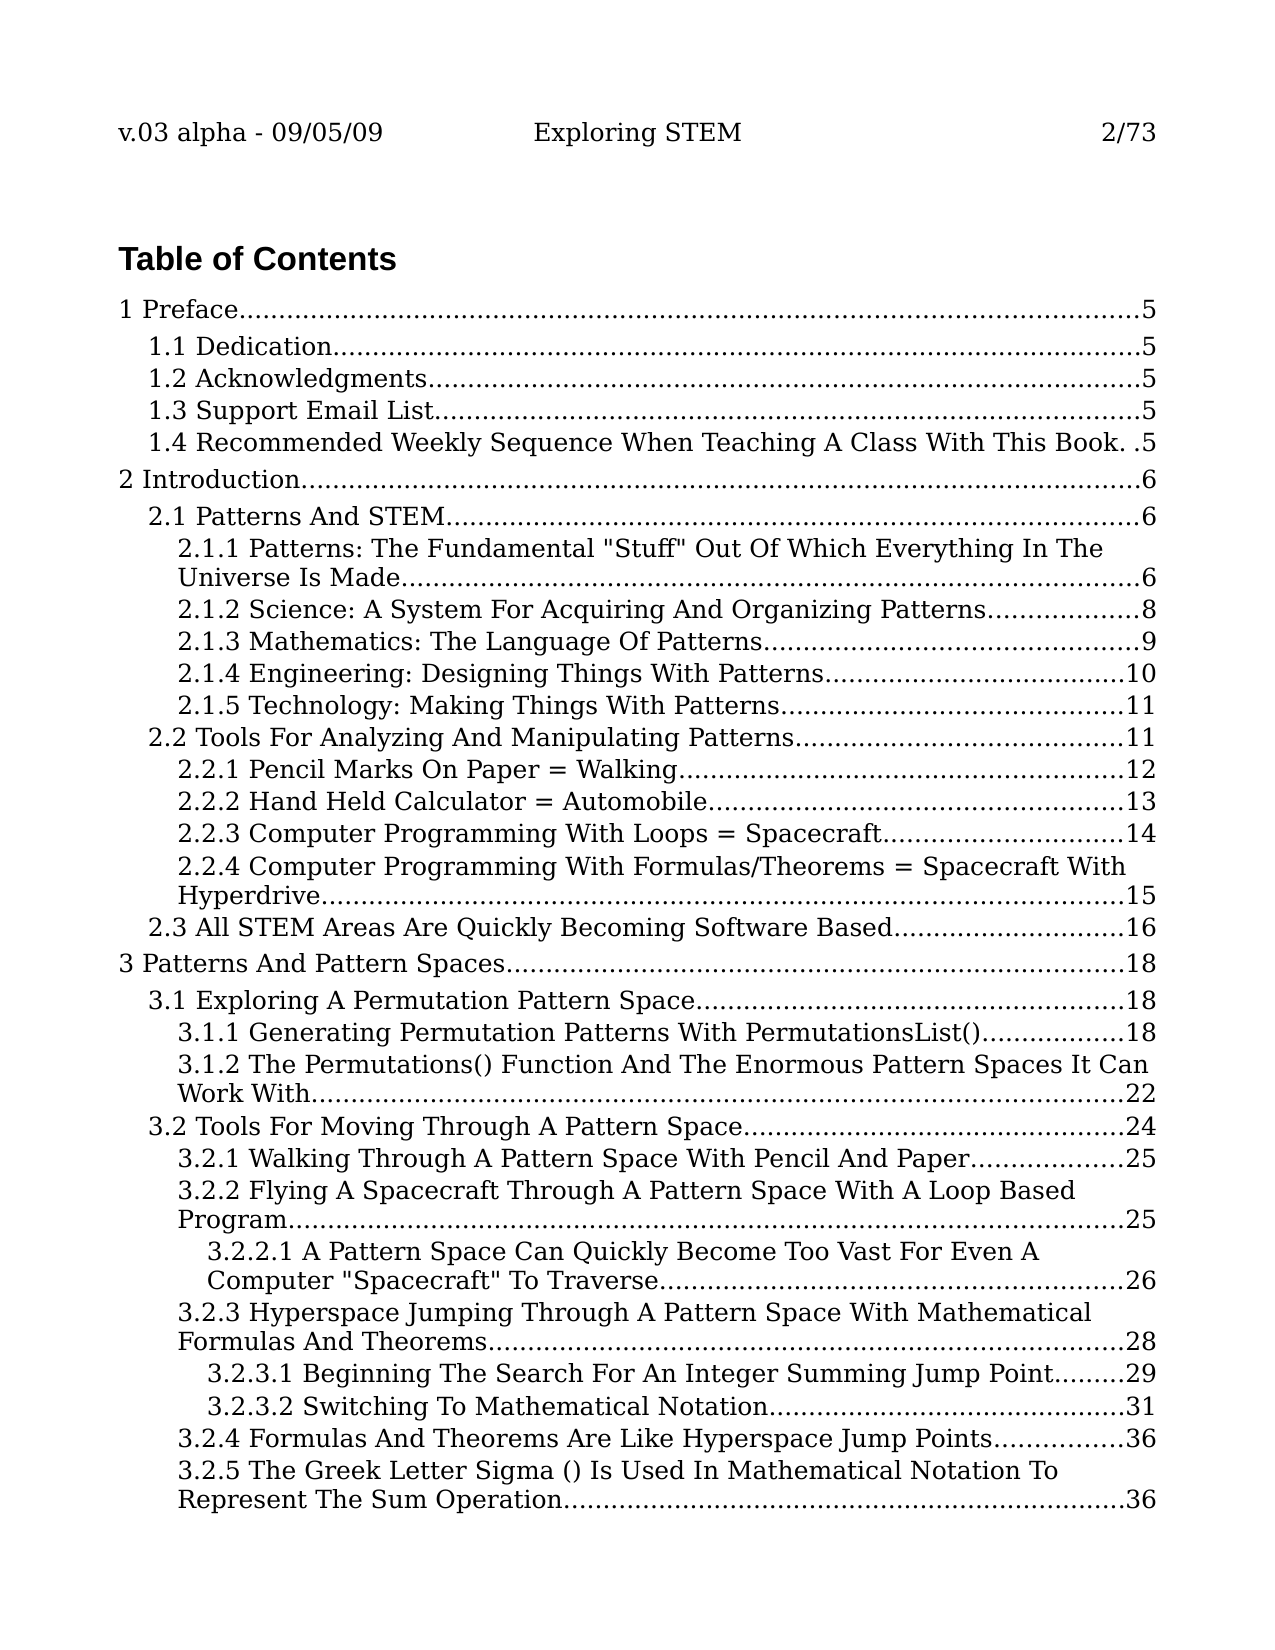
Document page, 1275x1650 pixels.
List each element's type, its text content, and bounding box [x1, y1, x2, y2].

text 2.1 Patterns And STEM 6 [148, 502, 1157, 531]
text 2.1.2 Science: A System For Acquiring And Organizing Patterns 8 [177, 595, 1157, 624]
text 2.1.3 Mathematics: The Language Of Patterns 9 [177, 627, 1157, 656]
text 2 Introduction 6 [118, 465, 1157, 494]
text 3.2.3.2 Switching To Mathematical Notation 31 [207, 1392, 1157, 1421]
text 2.3 All STEM Areas Are Quickly Becoming Software Based 16 [148, 913, 1157, 942]
text 3.2.3.1 Beginning The Search For An Integer Summing Jump Point 29 [207, 1359, 1157, 1389]
text 2.2 Tools For Analyzing And Manipulating Patterns 11 [148, 723, 1157, 752]
text 3.2.3 Hyperspace Jumping Through A Pattern Space With Mathematical Formulas And Theorems 28 [177, 1298, 1157, 1357]
subtitle Table of Contents [118, 239, 1157, 277]
text 3.2.4 Formulas And Theorems Are Like Hyperspace Jump Points 36 [177, 1424, 1157, 1453]
text 1 Preface 5 [118, 295, 1157, 324]
text 1.1 Dedication 5 [148, 332, 1157, 361]
text 2.1.5 Technology: Making Things With Patterns 11 [177, 691, 1157, 720]
text 1.2 Acknowledgments 5 [148, 364, 1157, 393]
text 3.1.2 The Permutations() Function And The Enormous Pattern Spaces It Can Work With 22 [177, 1050, 1157, 1109]
text 3.2 Tools For Moving Through A Pattern Space 24 [148, 1112, 1157, 1141]
text 2.2.4 Computer Programming With Formulas/Theorems = Spacecraft With Hyperdrive 15 [177, 852, 1157, 910]
text 2.2.3 Computer Programming With Loops = Spacecraft 14 [177, 819, 1157, 849]
text 3.1 Exploring A Permutation Pattern Space 18 [148, 986, 1157, 1015]
text 1.3 Support Email List 5 [148, 396, 1157, 425]
text 1.4 Recommended Weekly Sequence When Teaching A Class With This Book 5 [148, 428, 1157, 457]
text 3.2.1 Walking Through A Pattern Space With Pencil And Paper 25 [177, 1144, 1157, 1173]
text 2.2.2 Hand Held Calculator = Automobile 13 [177, 787, 1157, 817]
text 2.1.1 Patterns: The Fundamental "Stuff" Out Of Which Everything In The Universe Is Made 6 [177, 534, 1157, 592]
text 3 Patterns And Pattern Spaces 18 [118, 949, 1157, 979]
text 3.2.5 The Greek Letter Sigma () Is Used In Mathematical Notation To Represent The Sum Operation 36 [177, 1456, 1157, 1514]
text 2.2.1 Pencil Marks On Paper = Walking 12 [177, 755, 1157, 784]
text 3.1.1 Generating Permutation Patterns With PermutationsList() 18 [177, 1018, 1157, 1047]
text 3.2.2 Flying A Spacecraft Through A Pattern Space With A Loop Based Program 25 [177, 1176, 1157, 1234]
text 2.1.4 Engineering: Designing Things With Patterns 10 [177, 659, 1157, 688]
text 3.2.2.1 A Pattern Space Can Quickly Become Too Vast For Even A Computer "Spacecraft" To Traverse 26 [207, 1237, 1157, 1295]
